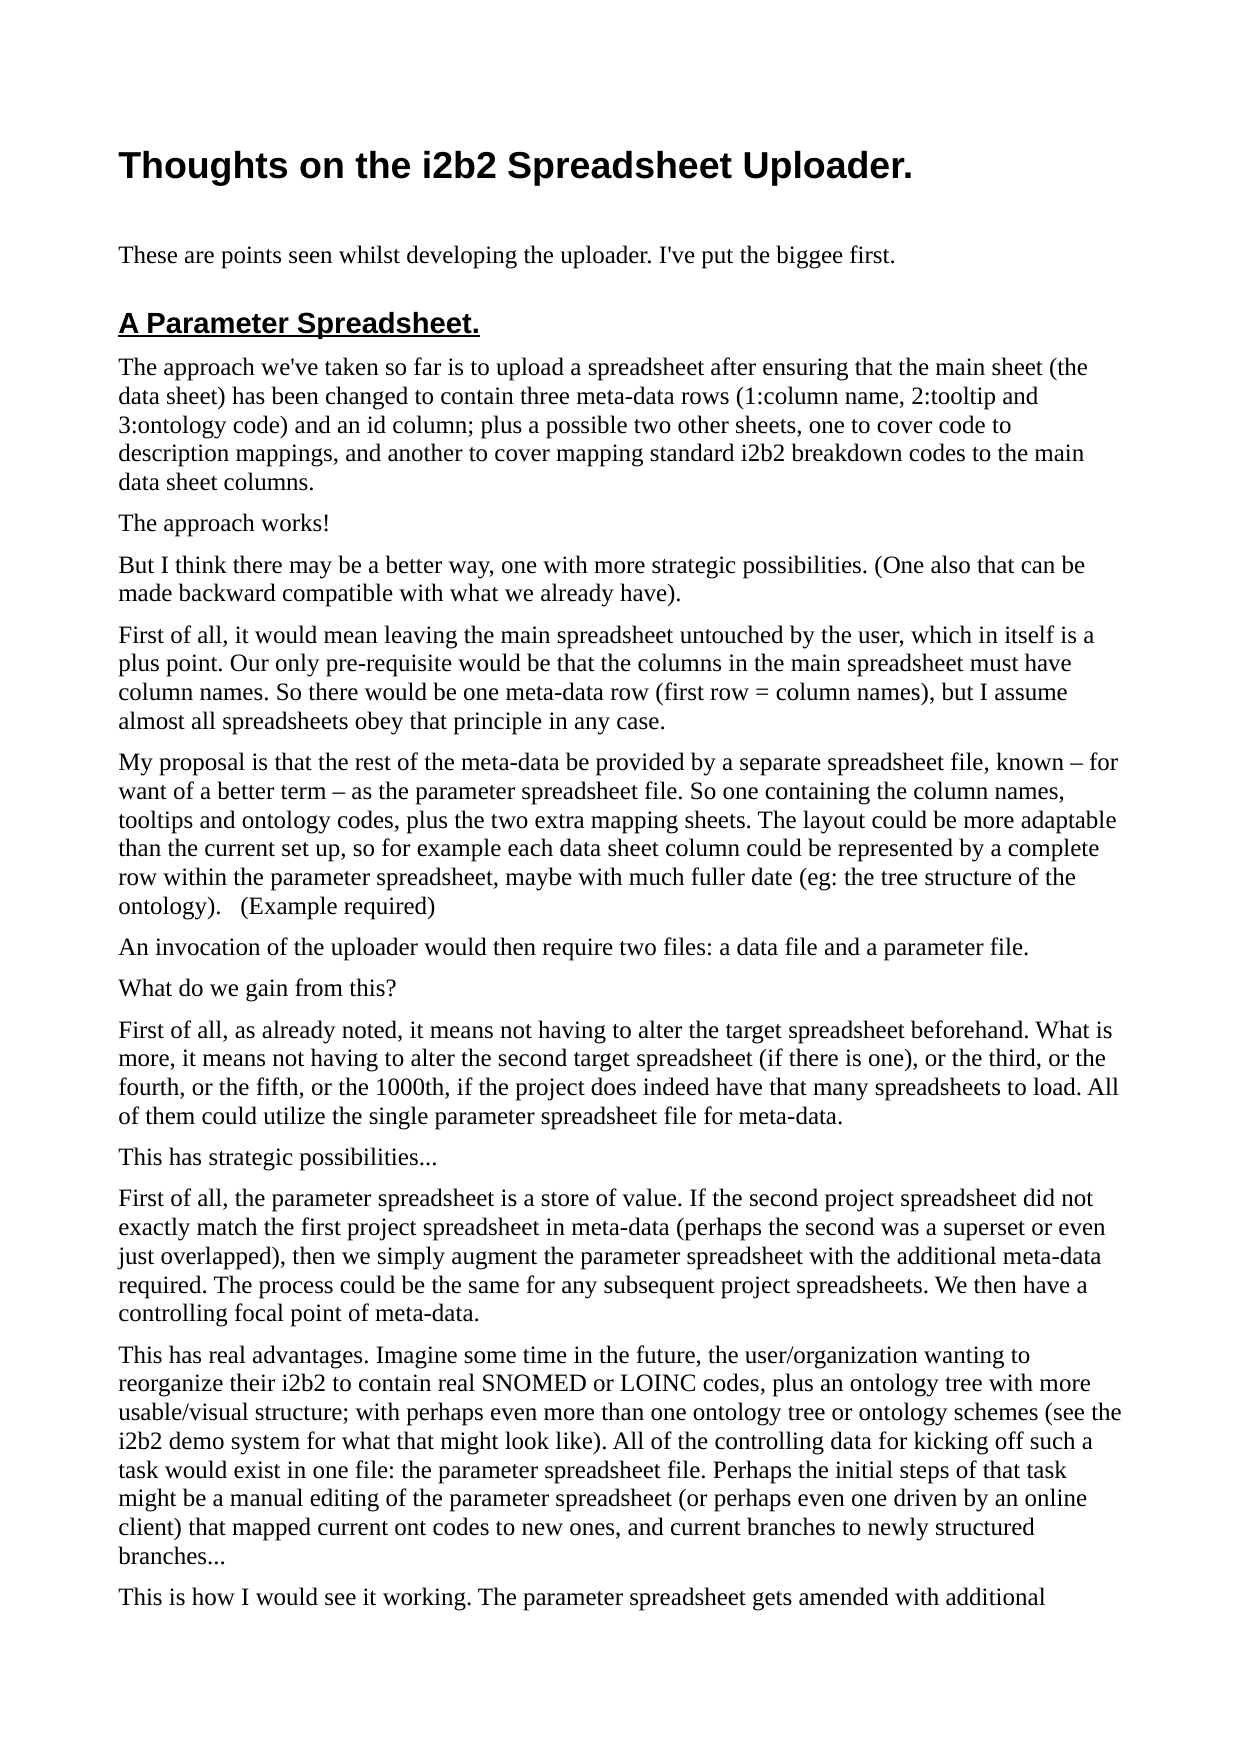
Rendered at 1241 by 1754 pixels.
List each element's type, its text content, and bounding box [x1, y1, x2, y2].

text This is how I would see it working. The parameter spreadsheet gets amended with additional [118, 1582, 1122, 1611]
text The approach we've taken so far is to upload a spreadsheet after ensuring that the main sheet (the data sheet) has been changed to contain three meta-data rows (1:column name, 2:tooltip and 3:ontology code) and an id column; plus a possible two other sheets, one to cover code to description mappings, and another to cover mapping standard i2b2 breakdown codes to the main data sheet columns. [118, 352, 1122, 496]
text The approach works! [118, 508, 1122, 537]
text First of all, as already noted, it means not having to alter the target spreadsheet beforehand. What is more, it means not having to alter the second target spreadsheet (if there is one), or the third, or the fourth, or the fifth, or the 1000th, if the project does indeed have that many spreadsheets to load. All of them could utilize the single parameter spreadsheet file for meta-data. [118, 1015, 1122, 1130]
subtitle A Parameter Spreadsheet. [118, 306, 1122, 340]
text This has real advantages. Imagine some time in the future, the user/organization wanting to reorganize their i2b2 to contain real SNOMED or LOINC codes, plus an ontology tree with more usable/visual structure; with perhaps even more than one ontology tree or ontology schemes (see the i2b2 demo system for what that might look like). All of the controlling data for kicking off such a task would exist in one file: the parameter spreadsheet file. Perhaps the initial steps of that task might be a manual editing of the parameter spreadsheet (or perhaps even one driven by an online client) that mapped current ont codes to new ones, and current branches to newly structured branches... [118, 1340, 1122, 1570]
text My proposal is that the rest of the meta-data be provided by a separate spreadsheet file, known – for want of a better term – as the parameter spreadsheet file. So one containing the column names, tooltips and ontology codes, plus the two extra mapping sheets. The layout could be more adaptable than the current set up, so for example each data sheet column could be represented by a complete row within the parameter spreadsheet, maybe with much fuller date (eg: the tree structure of the ontology). (Example required) [118, 747, 1122, 920]
text What do we gain from this? [118, 973, 1122, 1002]
text First of all, the parameter spreadsheet is a store of value. If the second project spreadsheet did not exactly match the first project spreadsheet in meta-data (perhaps the second was a superset or even just overlapped), then we simply augment the parameter spreadsheet with the additional meta-data required. The process could be the same for any subsequent project spreadsheets. We then have a controlling focal point of meta-data. [118, 1183, 1122, 1327]
text First of all, it would mean leaving the main spreadsheet untouched by the user, which in itself is a plus point. Our only pre-requisite would be that the columns in the main spreadsheet must have column names. So there would be one meta-data row (first row = column names), but I assume almost all spreadsheets obey that principle in any case. [118, 620, 1122, 735]
text These are points seen whilst developing the uploader. I've put the biggee first. [118, 240, 1122, 269]
text This has strategic possibilities... [118, 1142, 1122, 1171]
subtitle Thoughts on the i2b2 Spreadsheet Uploader. [118, 143, 1122, 186]
text But I think there may be a better way, one with more strategic possibilities. (One also that can be made backward compatible with what we already have). [118, 550, 1122, 607]
text An invocation of the uploader would then require two files: a data file and a parameter file. [118, 932, 1122, 961]
